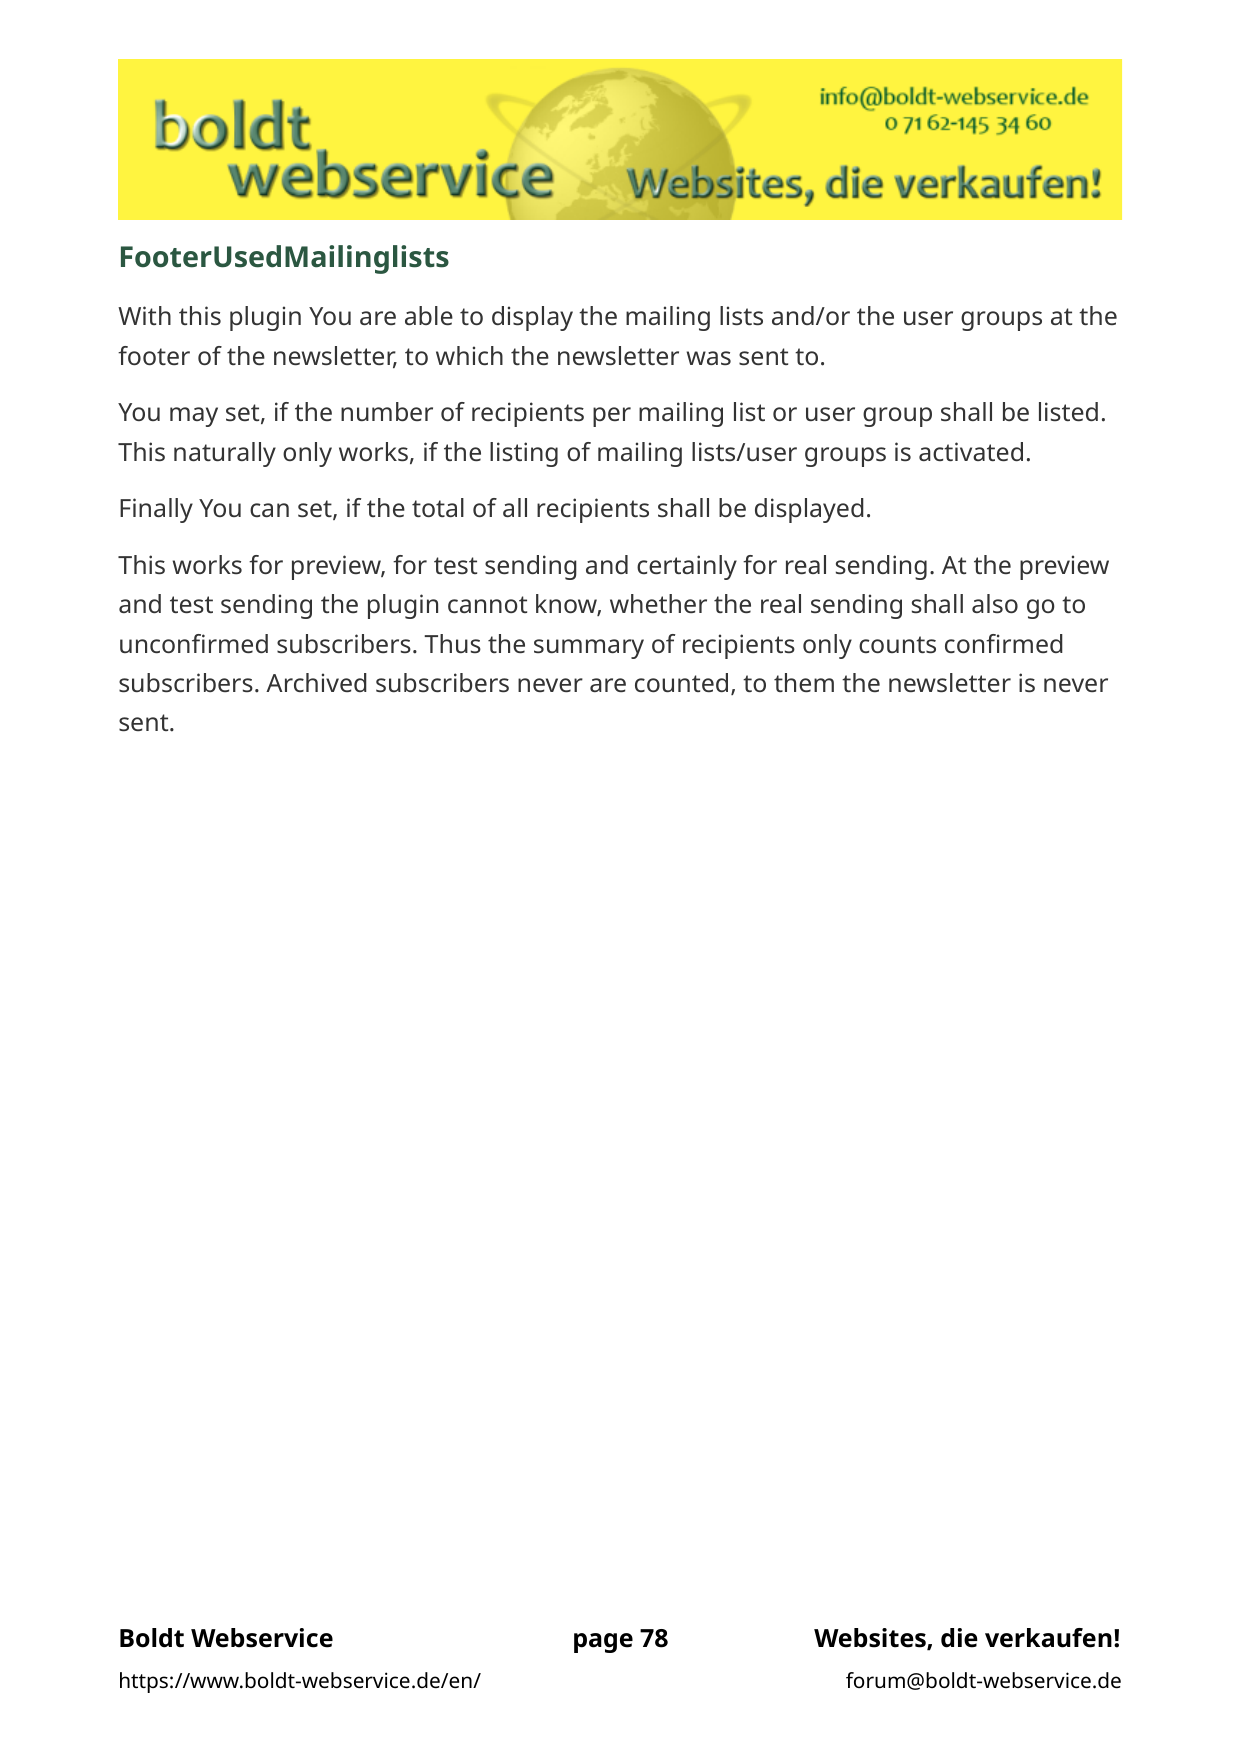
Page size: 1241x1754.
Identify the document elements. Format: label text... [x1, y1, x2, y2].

text With this plugin You are able to display the mailing lists and/or the user groups at the footer of the newsletter, to which the newsletter was sent to. [118, 299, 1122, 372]
text This works for preview, for test sending and certainly for real sending. At the preview and test sending the plugin cannot know, whether the real sending shall also go to unconfirmed subscribers. Thus the summary of recipients only counts confirmed subscribers. Archived subscribers never are counted, to them the newsletter is never sent. [118, 548, 1122, 739]
picture [118, 59, 1123, 220]
text Finally You can set, if the total of all recipients shall be displayed. [118, 491, 1122, 525]
subtitle FooterUsedMailinglists [118, 236, 1122, 275]
text You may set, if the number of recipients per mailing list or user group shall be listed. This naturally only works, if the listing of mailing lists/user groups is activated. [118, 395, 1122, 468]
